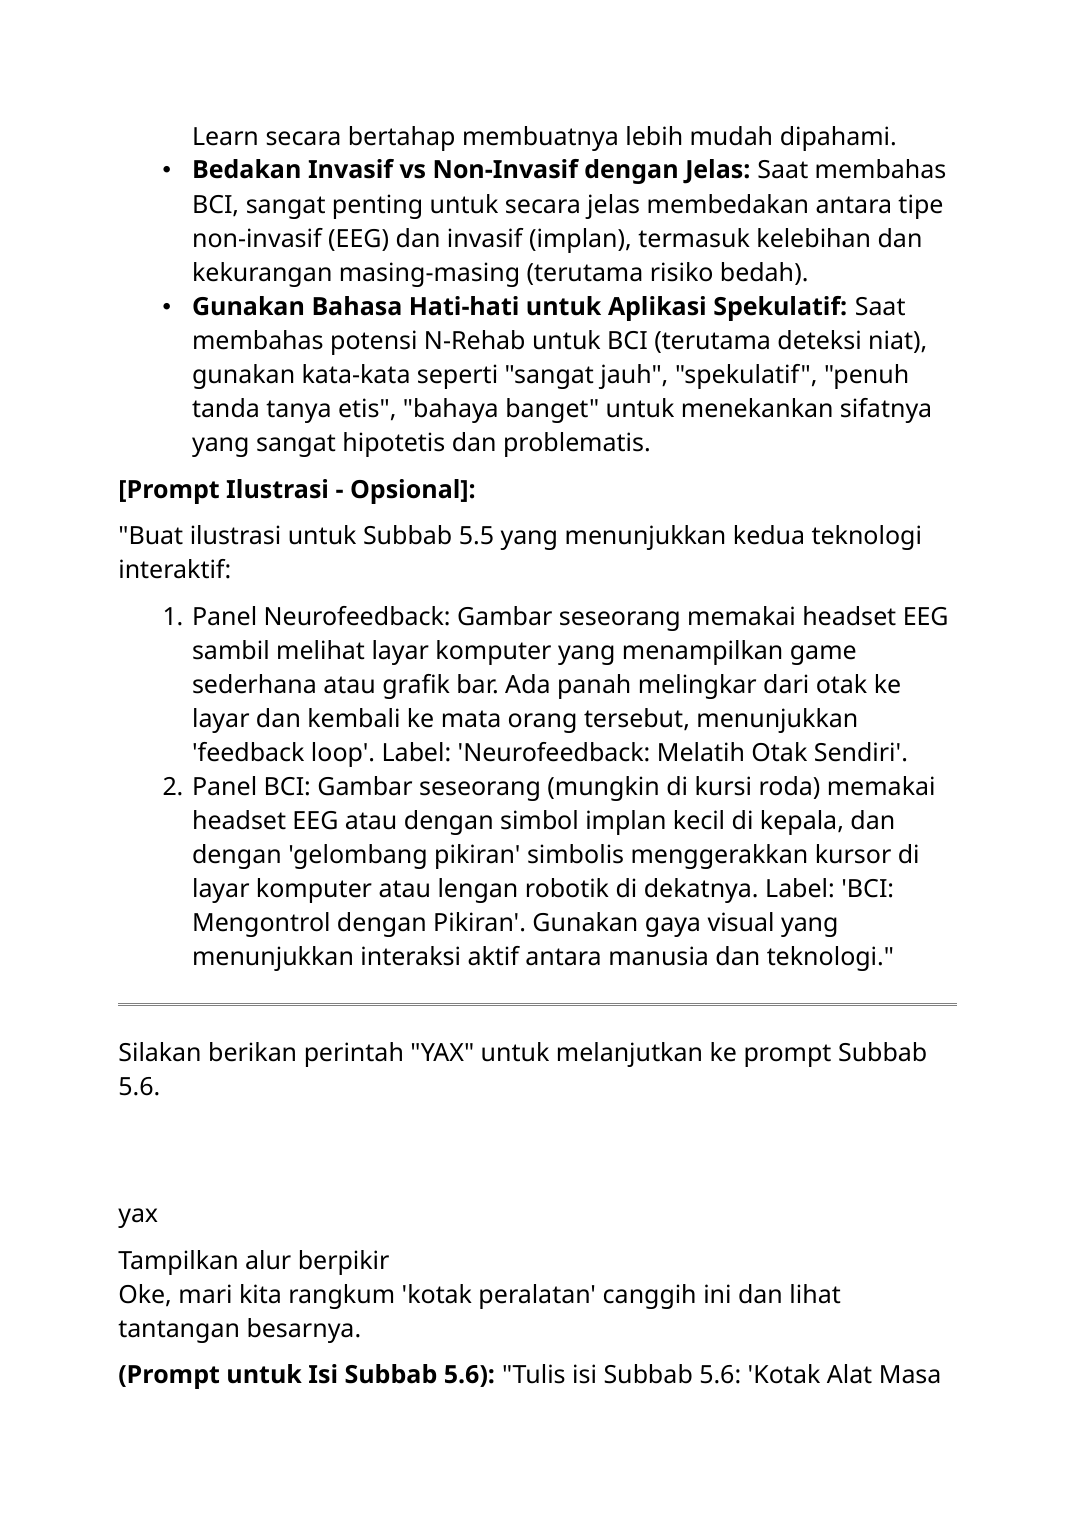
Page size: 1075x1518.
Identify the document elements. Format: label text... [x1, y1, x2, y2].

text yax [118, 1196, 957, 1230]
text [Prompt Ilustrasi - Opsional]: [118, 471, 957, 505]
list Bedakan Invasif vs Non-Invasif dengan Jelas: Saat membahas BCI, sangat penting untuk secara jelas membedakan antara tipe non-invasif (EEG) dan invasif (implan), termasuk kelebihan dan kekurangan masing-masing (terutama risiko bedah). [162, 152, 957, 288]
text Tampilkan alur berpikir [118, 1242, 957, 1276]
text "Buat ilustrasi untuk Subbab 5.5 yang menunjukkan kedua teknologi interaktif: [118, 518, 957, 586]
list Panel BCI: Gambar seseorang (mungkin di kursi roda) memakai headset EEG atau dengan simbol implan kecil di kepala, dan dengan 'gelombang pikiran' simbolis menggerakkan kursor di layar komputer atau lengan robotik di dekatnya. Label: 'BCI: Mengontrol dengan Pikiran'. Gunakan gaya visual yang menunjukkan interaksi aktif antara manusia dan teknologi." [162, 769, 957, 973]
text Oke, mari kita rangkum 'kotak peralatan' canggih ini dan lihat tantangan besarnya. [118, 1276, 957, 1344]
text Silakan berikan perintah "YAX" untuk melanjutkan ke prompt Subbab 5.6. [118, 1034, 957, 1103]
text (Prompt untuk Isi Subbab 5.6): "Tulis isi Subbab 5.6: 'Kotak Alat Masa [118, 1357, 957, 1391]
list Gunakan Bahasa Hati-hati untuk Aplikasi Spekulatif: Saat membahas potensi N-Rehab untuk BCI (terutama deteksi niat), gunakan kata-kata seperti "sangat jauh", "spekulatif", "penuh tanda tanya etis", "bahaya banget" untuk menekankan sifatnya yang sangat hipotetis dan problematis. [162, 288, 957, 459]
list Panel Neurofeedback: Gambar seseorang memakai headset EEG sambil melihat layar komputer yang menampilkan game sederhana atau grafik bar. Ada panah melingkar dari otak ke layar dan kembali ke mata orang tersebut, menunjukkan 'feedback loop'. Label: 'Neurofeedback: Melatih Otak Sendiri'. [162, 598, 957, 769]
list Learn secara bertahap membuatnya lebih mudah dipahami. [162, 118, 957, 152]
